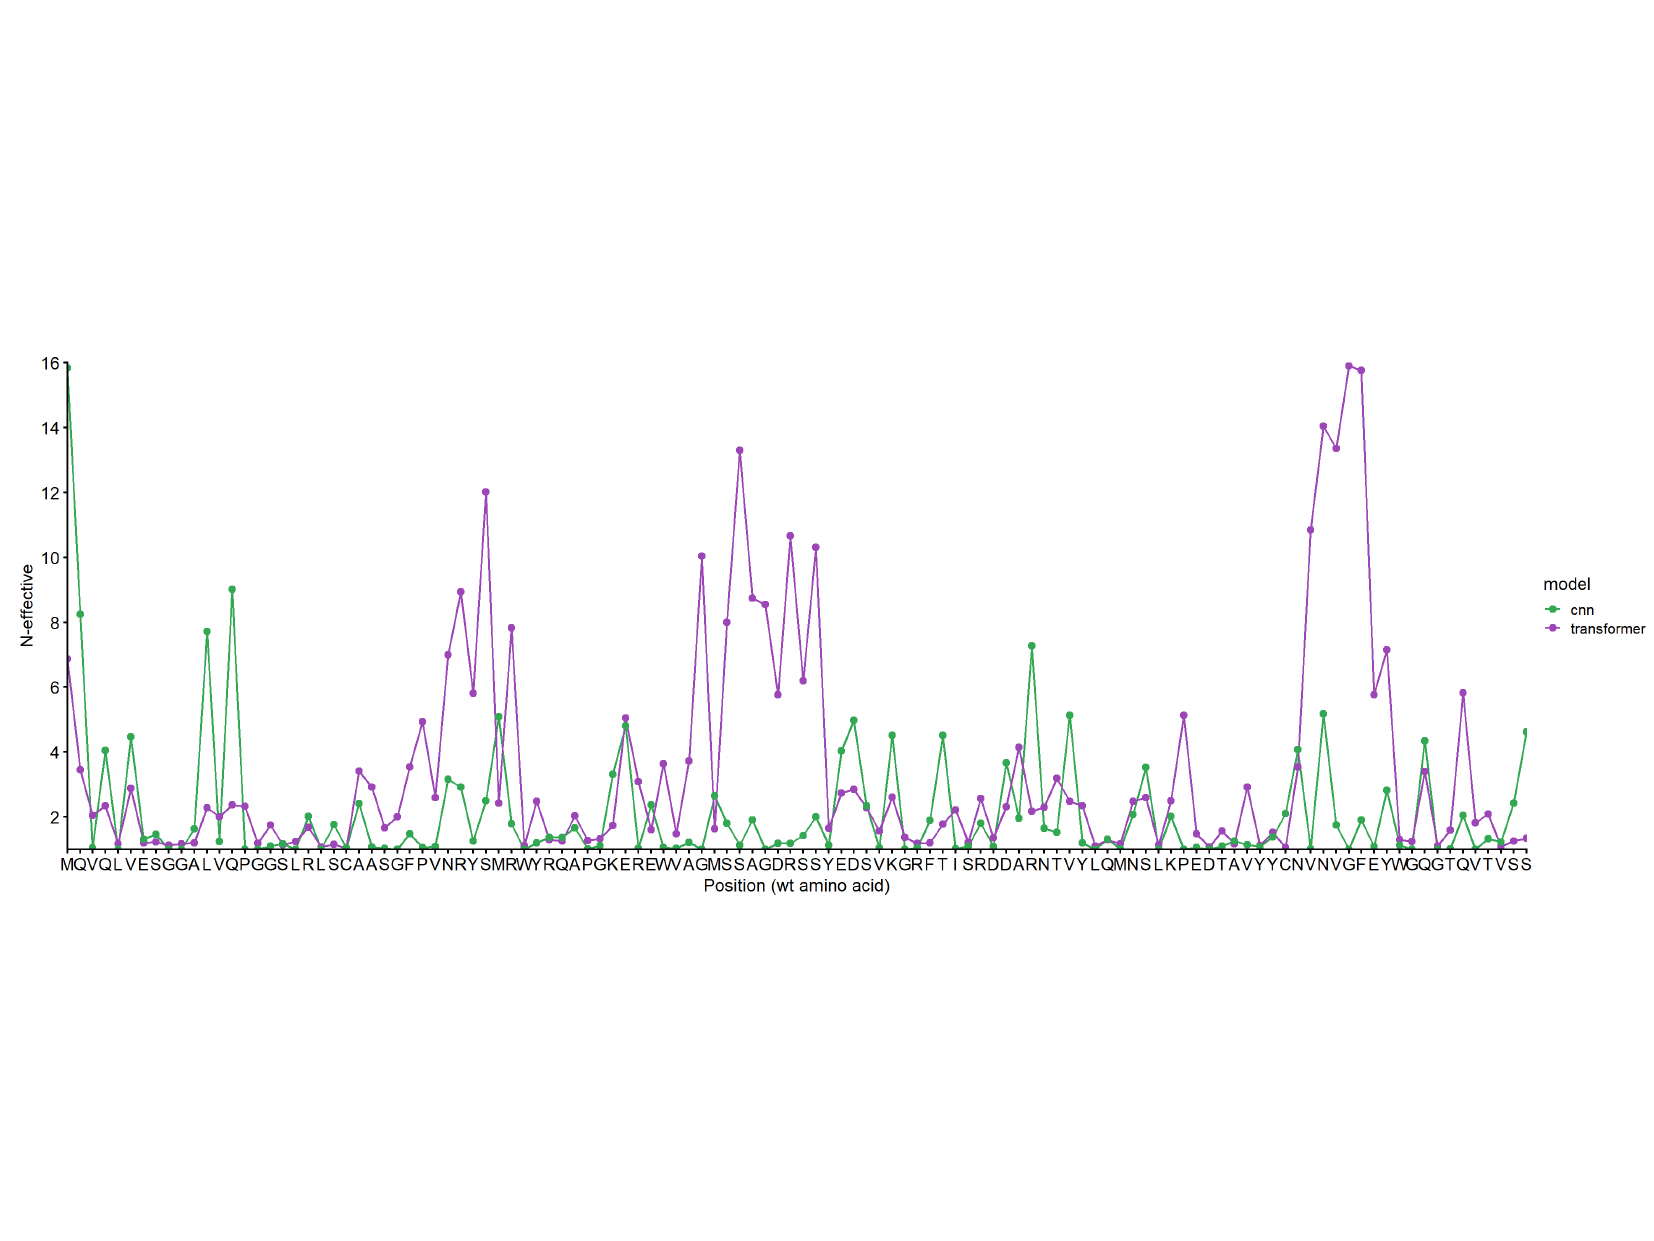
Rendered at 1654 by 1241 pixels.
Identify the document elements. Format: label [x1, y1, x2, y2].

picture [11, 354, 1654, 903]
